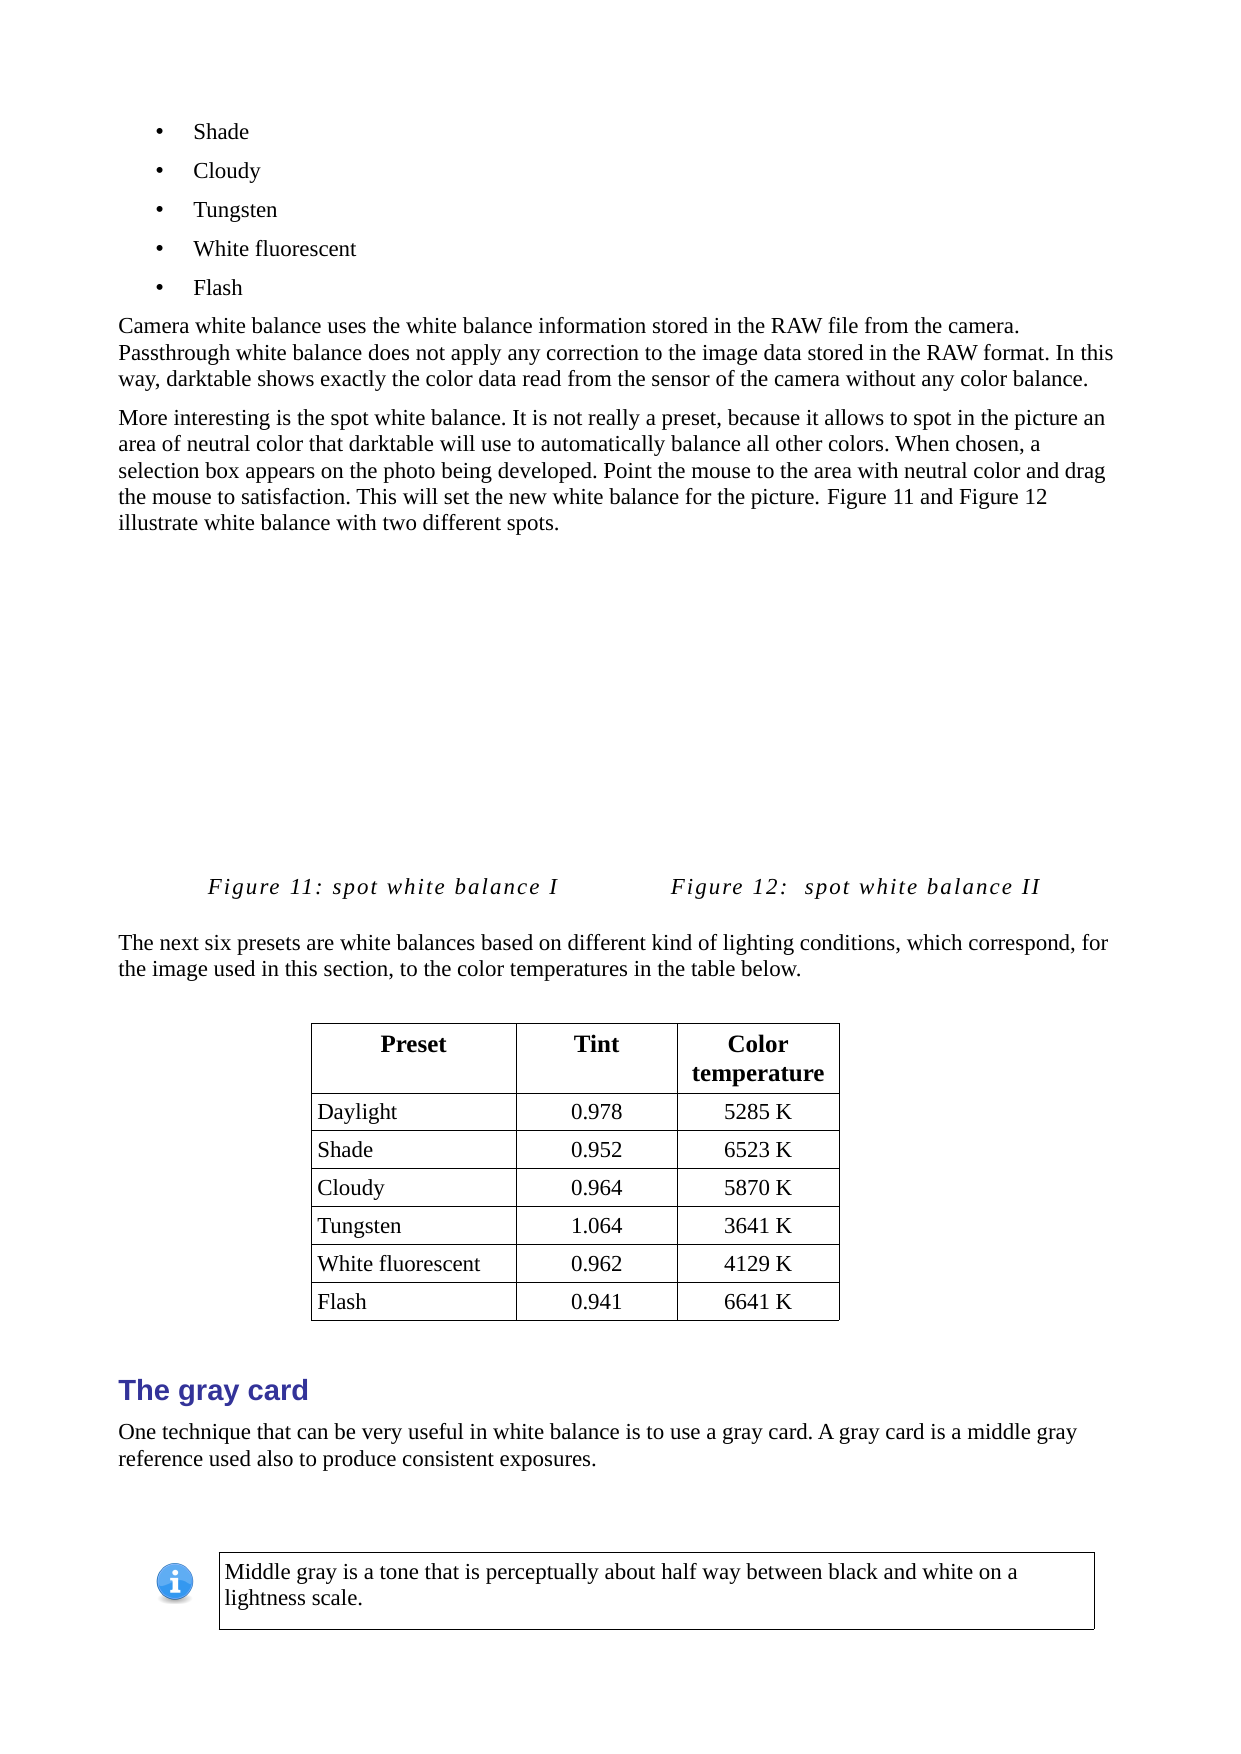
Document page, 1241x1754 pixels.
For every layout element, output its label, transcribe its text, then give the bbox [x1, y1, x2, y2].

subtitle The gray card [118, 1373, 1122, 1407]
table_cell 5285 K [678, 1094, 839, 1130]
table_cell 0.941 [517, 1283, 677, 1320]
table_cell 4129 K [678, 1245, 839, 1282]
list Flash [156, 273, 1122, 300]
text Camera white balance uses the white balance information stored in the RAW file from the camera. Passthrough white balance does not apply any correction to the image data stored in the RAW format. In this way, darktable shows exactly the color data read from the sensor of the camera without any color balance. [118, 312, 1122, 391]
table_cell 5870 K [678, 1169, 839, 1206]
list Tungsten [156, 196, 1122, 222]
list White fluorescent [156, 235, 1122, 261]
text One technique that can be very useful in white balance is to use a gray card. A gray card is a middle gray reference used also to produce consistent exposures. [118, 1418, 1122, 1471]
table_cell 6641 K [678, 1283, 839, 1320]
text Figure 12: spot white balance II [650, 560, 1063, 899]
table_cell 0.964 [517, 1169, 677, 1206]
table_cell 1.064 [517, 1207, 677, 1244]
table_header Color temperature [678, 1024, 839, 1092]
list Shade [156, 118, 1122, 144]
table_cell Flash [312, 1283, 516, 1320]
table_cell 0.978 [517, 1094, 677, 1130]
text More interesting is the spot white balance. It is not really a preset, because it allows to spot in the picture an area of neutral color that darktable will use to automatically balance all other colors. When chosen, a selection box appears on the photo being developed. Point the mouse to the area with neutral color and drag the mouse to satisfaction. This will set the new white balance for the picture. Figure 11 and Figure 12 illustrate white balance with two different spots. [118, 404, 1122, 536]
table_cell 3641 K [678, 1207, 839, 1244]
table_cell 0.952 [517, 1131, 677, 1168]
text Figure 11: spot white balance I [177, 560, 590, 899]
table_cell 6523 K [678, 1131, 839, 1168]
text The next six presets are white balances based on different kind of lighting conditions, which correspond, for the image used in this section, to the color temperatures in the table below. [118, 548, 1122, 981]
table_cell Tungsten [312, 1207, 516, 1244]
table_header Middle gray is a tone that is perceptually about half way between black and white on a lightness scale. [220, 1553, 1094, 1629]
list Cloudy [156, 157, 1122, 183]
picture [154, 1563, 195, 1604]
table_header [149, 1552, 219, 1629]
table_header Preset [312, 1024, 516, 1092]
table_cell 0.962 [517, 1245, 677, 1282]
table_cell Cloudy [312, 1169, 516, 1206]
table_cell White fluorescent [312, 1245, 516, 1282]
table_header Tint [517, 1024, 677, 1092]
table_cell Daylight [312, 1094, 516, 1130]
table_cell Shade [312, 1131, 516, 1168]
